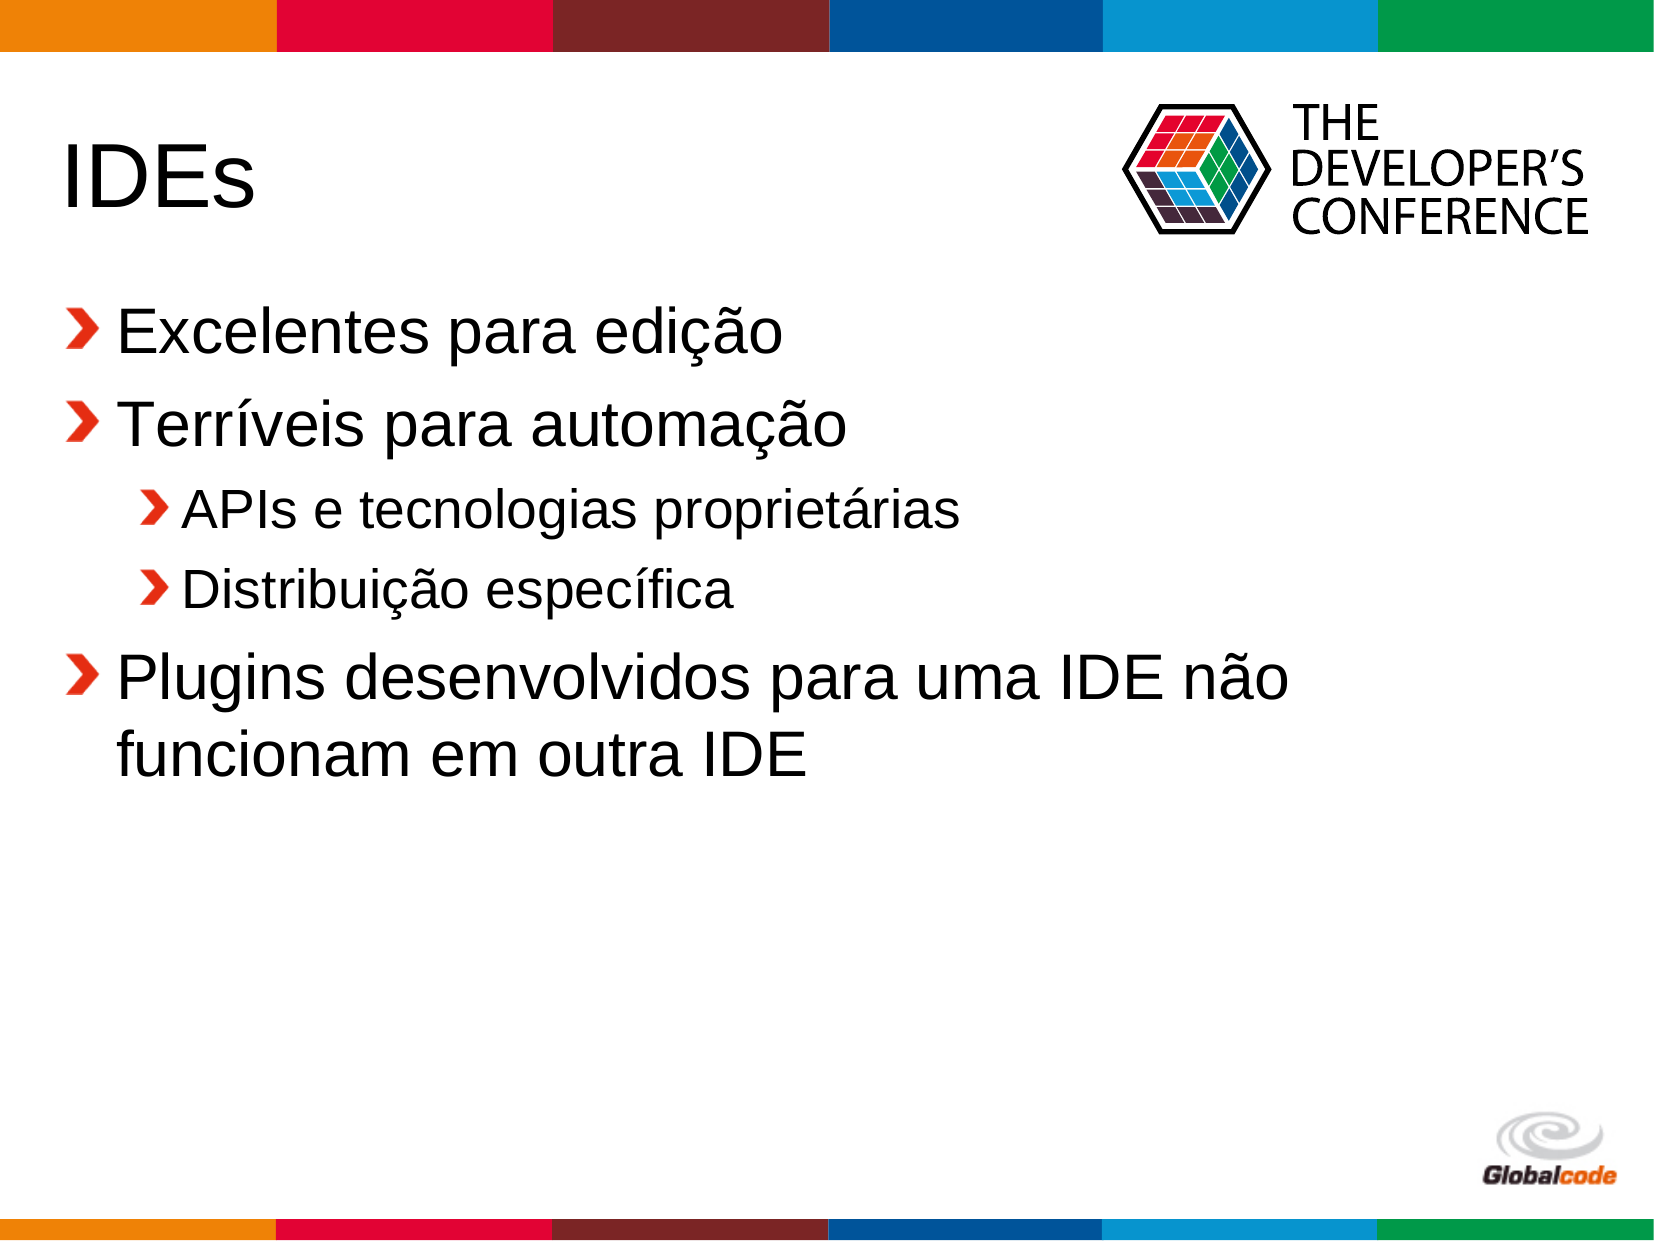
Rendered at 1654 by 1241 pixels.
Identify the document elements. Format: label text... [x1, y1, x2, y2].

title IDEs [45, 87, 1075, 256]
list Excelentes para edição Terríveis para automação APIs e tecnologias proprietárias Distribuição específica Plugins desenvolvidos para uma IDE não funcionam em outra IDE [45, 281, 1609, 1102]
picture [1464, 1062, 1638, 1219]
